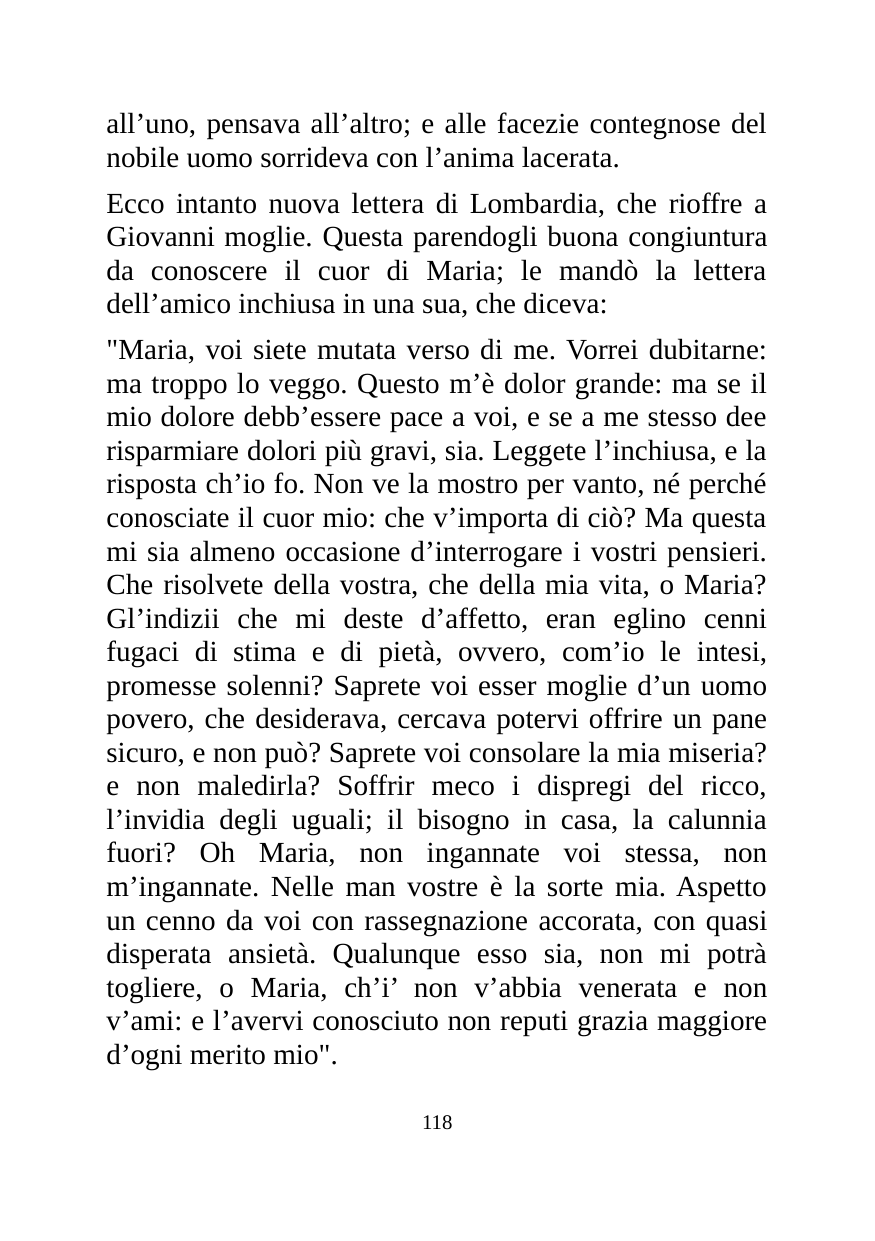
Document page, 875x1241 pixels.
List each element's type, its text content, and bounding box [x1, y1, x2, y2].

text "Maria, voi siete mutata verso di me. Vorrei dubitarne: ma troppo lo veggo. Questo m’è dolor grande: ma se il mio dolore debb’essere pace a voi, e se a me stesso dee risparmiare dolori più gravi, sia. Leggete l’inchiusa, e la risposta ch’io fo. Non ve la mostro per vanto, né perché conosciate il cuor mio: che v’importa di ciò? Ma questa mi sia almeno occasione d’interrogare i vostri pensieri. Che risolvete della vostra, che della mia vita, o Maria? Gl’indizii che mi deste d’affetto, eran eglino cenni fugaci di stima e di pietà, ovvero, com’io le intesi, promesse solenni? Saprete voi esser moglie d’un uomo povero, che desiderava, cercava potervi offrire un pane sicuro, e non può? Saprete voi consolare la mia miseria? e non maledirla? Soffrir meco i dispregi del ricco, l’invidia degli uguali; il bisogno in casa, la calunnia fuori? Oh Maria, non ingannate voi stessa, non m’ingannate. Nelle man vostre è la sorte mia. Aspetto un cenno da voi con rassegnazione accorata, con quasi disperata ansietà. Qualunque esso sia, non mi potrà togliere, o Maria, ch’i’ non v’abbia venerata e non v’ami: e l’avervi conosciuto non reputi grazia maggiore d’ogni merito mio". [106, 332, 768, 1070]
text all’uno, pensava all’altro; e alle facezie contegnose del nobile uomo sorrideva con l’anima lacerata. [106, 106, 768, 173]
text Ecco intanto nuova lettera di Lombardia, che rioffre a Giovanni moglie. Questa parendogli buona congiuntura da conoscere il cuor di Maria; le mandò la lettera dell’amico inchiusa in una sua, che diceva: [106, 186, 768, 320]
